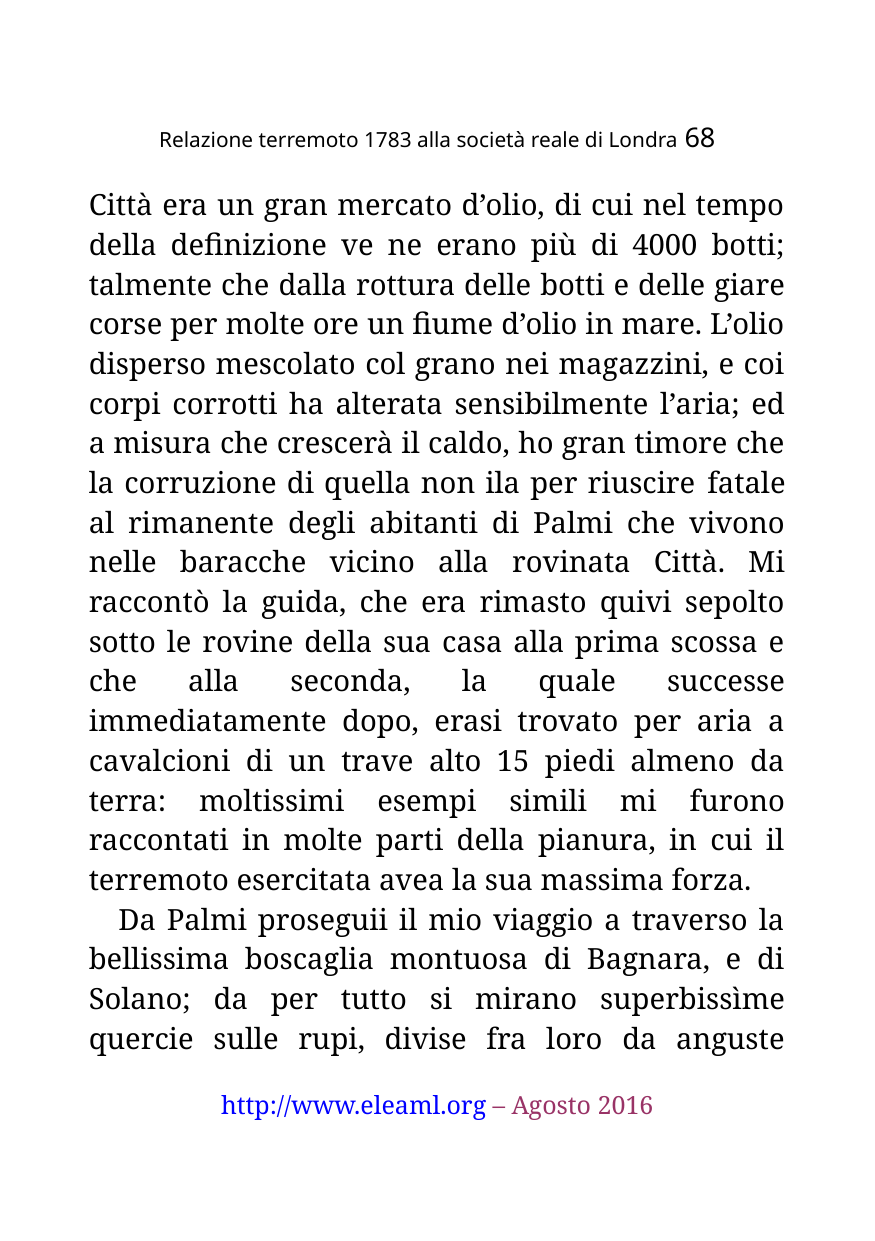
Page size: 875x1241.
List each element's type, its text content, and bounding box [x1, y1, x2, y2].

text Da Palmi proseguii il mio viaggio a traverso la bellissima boscaglia montuosa di Bagnara, e di Solano; da per tutto si mirano superbissìme quercie sulle rupi, divise fra loro da anguste [88, 899, 786, 1058]
text Città era un gran mercato d’olio, di cui nel tempo della definizione ve ne erano più di 4000 botti; talmente che dalla rottura delle botti e delle giare corse per molte ore un fiume d’olio in mare. L’olio disperso mescolato col grano nei magazzini, e coi corpi corrotti ha alterata sensibilmente l’aria; ed a misura che crescerà il caldo, ho gran timore che la corruzione di quella non ila per riuscire fatale al rimanente degli abitanti di Palmi che vivono nelle baracche vicino alla rovinata Città. Mi raccontò la guida, che era rimasto quivi sepolto sotto le rovine della sua casa alla prima scossa e che alla seconda, la quale successe immediatamente dopo, erasi trovato per aria a cavalcioni di un trave alto 15 piedi almeno da terra: moltissimi esempi simili mi furono raccontati in molte parti della pianura, in cui il terremoto esercitata avea la sua massima forza. [88, 184, 786, 899]
